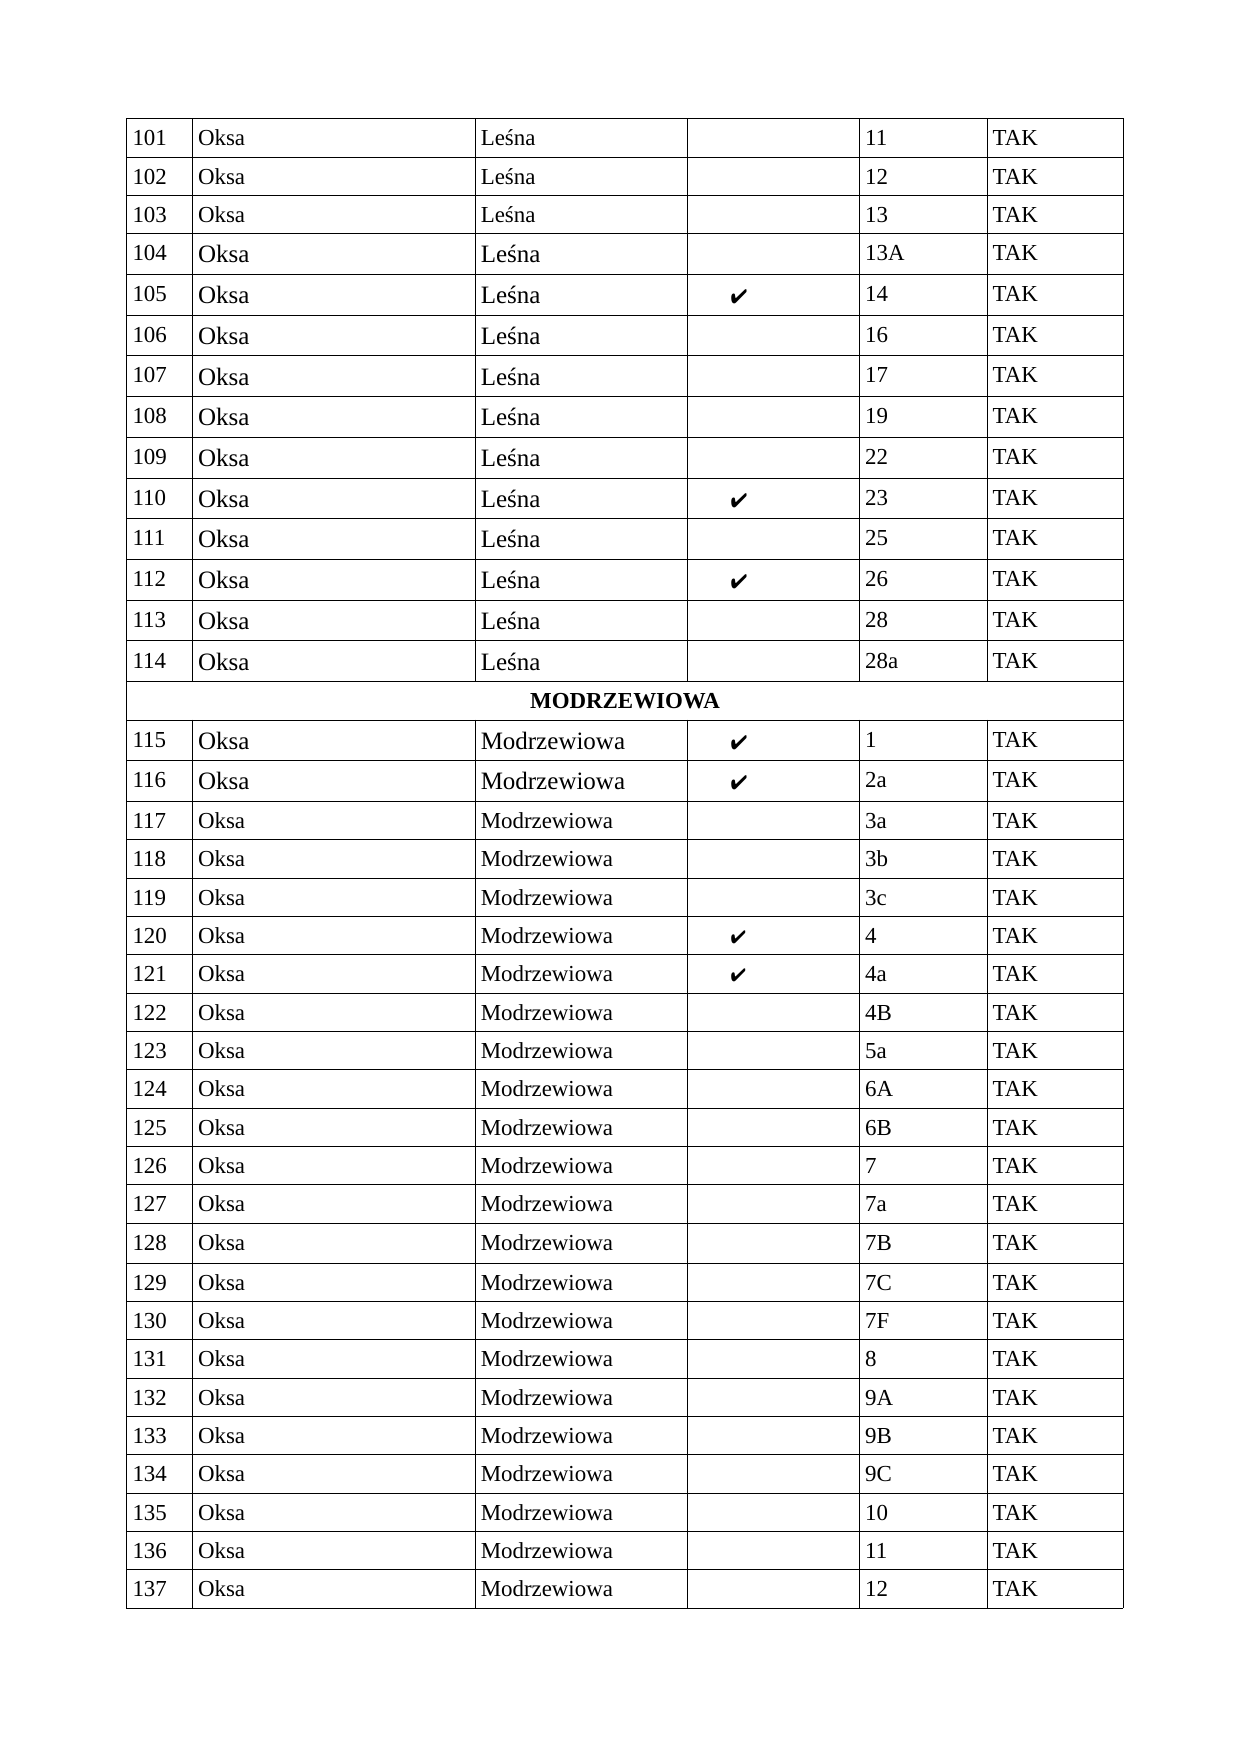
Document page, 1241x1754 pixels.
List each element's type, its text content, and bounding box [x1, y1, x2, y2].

table_cell 105 [127, 275, 192, 314]
table_cell 3c [860, 879, 987, 916]
table_cell [688, 1340, 859, 1378]
table_cell Modrzewiowa [476, 1032, 687, 1069]
table_cell [688, 1455, 859, 1493]
table_cell 19 [860, 397, 987, 437]
table_cell 131 [127, 1340, 192, 1378]
table_cell TAK [988, 275, 1123, 314]
table_cell [688, 761, 859, 801]
table_cell Oksa [193, 1264, 475, 1301]
table_cell Oksa [193, 438, 475, 477]
table_cell TAK [988, 641, 1123, 681]
table_cell Oksa [193, 158, 475, 195]
table_cell Leśna [476, 479, 687, 518]
table_cell 103 [127, 196, 192, 233]
table_cell Modrzewiowa [476, 1379, 687, 1416]
table_cell TAK [988, 879, 1123, 916]
table_cell 106 [127, 316, 192, 355]
table_cell Modrzewiowa [476, 1147, 687, 1184]
table_cell 23 [860, 479, 987, 518]
table_cell TAK [988, 1185, 1123, 1223]
table_cell Oksa [193, 1570, 475, 1608]
table_cell [688, 1494, 859, 1531]
table_cell Leśna [476, 601, 687, 640]
table_cell Oksa [193, 641, 475, 681]
table_cell 9C [860, 1455, 987, 1493]
table_cell [688, 879, 859, 916]
table_cell TAK [988, 1032, 1123, 1069]
table_cell Modrzewiowa [476, 1494, 687, 1531]
table_cell 114 [127, 641, 192, 681]
table_cell TAK [988, 519, 1123, 559]
table_cell TAK [988, 1417, 1123, 1454]
table_cell Modrzewiowa [476, 1570, 687, 1608]
table_cell 120 [127, 917, 192, 954]
table_cell 113 [127, 601, 192, 640]
table_cell 104 [127, 234, 192, 274]
table_cell Oksa [193, 1185, 475, 1223]
table_cell Oksa [193, 994, 475, 1031]
table_cell Oksa [193, 1032, 475, 1069]
table_cell TAK [988, 356, 1123, 396]
table_cell 134 [127, 1455, 192, 1493]
table_cell Modrzewiowa [476, 1302, 687, 1339]
table_cell [688, 601, 859, 640]
table_cell [688, 840, 859, 878]
table_cell Oksa [193, 1494, 475, 1531]
table_cell 112 [127, 560, 192, 600]
table_cell TAK [988, 1570, 1123, 1608]
table_cell Leśna [476, 196, 687, 233]
table_cell Oksa [193, 234, 475, 274]
table_cell 137 [127, 1570, 192, 1608]
table_cell Leśna [476, 234, 687, 274]
table_cell TAK [988, 316, 1123, 355]
table_cell 127 [127, 1185, 192, 1223]
table_cell 102 [127, 158, 192, 195]
table_cell TAK [988, 1264, 1123, 1301]
table_cell Oksa [193, 356, 475, 396]
table_cell 108 [127, 397, 192, 437]
table_cell [688, 234, 859, 274]
table_cell 125 [127, 1109, 192, 1146]
table_cell TAK [988, 1455, 1123, 1493]
table_cell Oksa [193, 802, 475, 839]
table_cell 12 [860, 1570, 987, 1608]
table_cell 119 [127, 879, 192, 916]
table_cell [688, 1070, 859, 1108]
table_cell 11 [860, 1532, 987, 1569]
table_cell Modrzewiowa [476, 1109, 687, 1146]
table_cell 4a [860, 955, 987, 993]
table_cell Leśna [476, 275, 687, 314]
table_cell TAK [988, 158, 1123, 195]
table_cell Oksa [193, 1532, 475, 1569]
table_cell 3a [860, 802, 987, 839]
table_cell 13 [860, 196, 987, 233]
table_cell Oksa [193, 917, 475, 954]
table_cell TAK [988, 1494, 1123, 1531]
table_cell Oksa [193, 1417, 475, 1454]
table_cell Leśna [476, 519, 687, 559]
table_cell Leśna [476, 356, 687, 396]
table_cell 118 [127, 840, 192, 878]
table_cell Modrzewiowa [476, 1185, 687, 1223]
table_cell 124 [127, 1070, 192, 1108]
table_cell 132 [127, 1379, 192, 1416]
table_cell 111 [127, 519, 192, 559]
table_cell [688, 119, 859, 156]
table_cell Modrzewiowa [476, 840, 687, 878]
table_cell [688, 479, 859, 518]
table_cell [688, 196, 859, 233]
table_cell Oksa [193, 479, 475, 518]
table_cell Modrzewiowa [476, 1224, 687, 1263]
table_cell Modrzewiowa [476, 1455, 687, 1493]
table_cell TAK [988, 994, 1123, 1031]
table_cell Oksa [193, 840, 475, 878]
table_cell 13A [860, 234, 987, 274]
table_cell 135 [127, 1494, 192, 1531]
table_cell 115 [127, 721, 192, 760]
table_cell TAK [988, 917, 1123, 954]
table_cell 12 [860, 158, 987, 195]
table_cell Oksa [193, 761, 475, 801]
table_cell [688, 1109, 859, 1146]
table_cell Modrzewiowa [476, 994, 687, 1031]
table_cell 10 [860, 1494, 987, 1531]
table_cell 7B [860, 1224, 987, 1263]
table_cell 7a [860, 1185, 987, 1223]
table_cell TAK [988, 560, 1123, 600]
table_cell 123 [127, 1032, 192, 1069]
table_cell Leśna [476, 316, 687, 355]
table_cell 136 [127, 1532, 192, 1569]
table_cell Leśna [476, 641, 687, 681]
table_cell TAK [988, 840, 1123, 878]
table_cell Modrzewiowa [476, 1070, 687, 1108]
table_cell 130 [127, 1302, 192, 1339]
table_cell Leśna [476, 438, 687, 477]
table_cell [688, 917, 859, 954]
table_cell 110 [127, 479, 192, 518]
table_cell [688, 1264, 859, 1301]
table_cell 117 [127, 802, 192, 839]
table_cell 16 [860, 316, 987, 355]
table_cell 25 [860, 519, 987, 559]
table_cell 126 [127, 1147, 192, 1184]
table_cell TAK [988, 196, 1123, 233]
table_cell Modrzewiowa [476, 1264, 687, 1301]
table_cell [688, 438, 859, 477]
table_cell Oksa [193, 1455, 475, 1493]
table_cell [688, 1185, 859, 1223]
table_cell Oksa [193, 601, 475, 640]
table_cell Leśna [476, 158, 687, 195]
table_cell TAK [988, 1224, 1123, 1263]
table_cell Oksa [193, 1302, 475, 1339]
table_cell [688, 994, 859, 1031]
table_cell TAK [988, 1379, 1123, 1416]
table_cell Oksa [193, 316, 475, 355]
table_cell [688, 1532, 859, 1569]
table_cell Modrzewiowa [476, 1532, 687, 1569]
table_cell 8 [860, 1340, 987, 1378]
table_cell 133 [127, 1417, 192, 1454]
table_cell TAK [988, 234, 1123, 274]
table_cell [688, 1570, 859, 1608]
table_cell 9A [860, 1379, 987, 1416]
table_cell Oksa [193, 519, 475, 559]
table_cell [688, 1032, 859, 1069]
table_cell Modrzewiowa [476, 917, 687, 954]
table_cell 28 [860, 601, 987, 640]
table_cell Oksa [193, 560, 475, 600]
table_cell Modrzewiowa [476, 721, 687, 760]
table_cell 26 [860, 560, 987, 600]
table_cell [688, 802, 859, 839]
table_cell TAK [988, 802, 1123, 839]
table_cell Modrzewiowa [476, 1340, 687, 1378]
table_cell Oksa [193, 1109, 475, 1146]
table_cell Oksa [193, 879, 475, 916]
table_cell [688, 955, 859, 993]
table_cell TAK [988, 1532, 1123, 1569]
table_cell 109 [127, 438, 192, 477]
table_cell 7C [860, 1264, 987, 1301]
table_cell 4B [860, 994, 987, 1031]
table_cell Oksa [193, 1147, 475, 1184]
table_cell 9B [860, 1417, 987, 1454]
table_cell 5a [860, 1032, 987, 1069]
table_cell [688, 519, 859, 559]
table_cell [688, 1147, 859, 1184]
table_cell Leśna [476, 119, 687, 156]
table_cell Oksa [193, 955, 475, 993]
table_cell Modrzewiowa [476, 802, 687, 839]
table_cell Modrzewiowa [476, 1417, 687, 1454]
table_cell TAK [988, 721, 1123, 760]
table_cell TAK [988, 955, 1123, 993]
table_cell Oksa [193, 397, 475, 437]
table_cell [688, 316, 859, 355]
table_cell MODRZEWIOWA [127, 682, 1123, 719]
table_cell Oksa [193, 196, 475, 233]
table_cell 2a [860, 761, 987, 801]
table_cell 7F [860, 1302, 987, 1339]
table_cell Modrzewiowa [476, 955, 687, 993]
table_cell Oksa [193, 1340, 475, 1378]
table_cell TAK [988, 1109, 1123, 1146]
table_cell TAK [988, 1147, 1123, 1184]
table_cell [688, 560, 859, 600]
table_cell [688, 1417, 859, 1454]
table_cell 4 [860, 917, 987, 954]
table_cell [688, 158, 859, 195]
table_cell [688, 721, 859, 760]
table_cell 14 [860, 275, 987, 314]
table_cell 1 [860, 721, 987, 760]
table_cell 101 [127, 119, 192, 156]
table_cell TAK [988, 438, 1123, 477]
table_cell Leśna [476, 560, 687, 600]
table_cell 107 [127, 356, 192, 396]
table_cell TAK [988, 397, 1123, 437]
table_cell 11 [860, 119, 987, 156]
table_cell 116 [127, 761, 192, 801]
table_cell 129 [127, 1264, 192, 1301]
table_cell Oksa [193, 721, 475, 760]
table_cell 7 [860, 1147, 987, 1184]
table_cell Oksa [193, 119, 475, 156]
table_cell 6B [860, 1109, 987, 1146]
table_cell 22 [860, 438, 987, 477]
table_cell [688, 1224, 859, 1263]
table_cell TAK [988, 1302, 1123, 1339]
table_cell Oksa [193, 1379, 475, 1416]
table_cell TAK [988, 1070, 1123, 1108]
table_cell TAK [988, 761, 1123, 801]
table_cell [688, 1302, 859, 1339]
table_cell [688, 356, 859, 396]
table_cell [688, 1379, 859, 1416]
table_cell 17 [860, 356, 987, 396]
table_cell Oksa [193, 1224, 475, 1263]
table_cell Modrzewiowa [476, 879, 687, 916]
table_cell Modrzewiowa [476, 761, 687, 801]
table_cell Oksa [193, 275, 475, 314]
table_cell Leśna [476, 397, 687, 437]
table_cell TAK [988, 479, 1123, 518]
table_cell 122 [127, 994, 192, 1031]
table_cell [688, 397, 859, 437]
table_cell TAK [988, 601, 1123, 640]
table_cell [688, 275, 859, 314]
table_cell TAK [988, 119, 1123, 156]
table_cell Oksa [193, 1070, 475, 1108]
table_cell 3b [860, 840, 987, 878]
table_cell TAK [988, 1340, 1123, 1378]
table_cell 128 [127, 1224, 192, 1263]
table_cell 6A [860, 1070, 987, 1108]
table_cell [688, 641, 859, 681]
table_cell 121 [127, 955, 192, 993]
table_cell 28a [860, 641, 987, 681]
